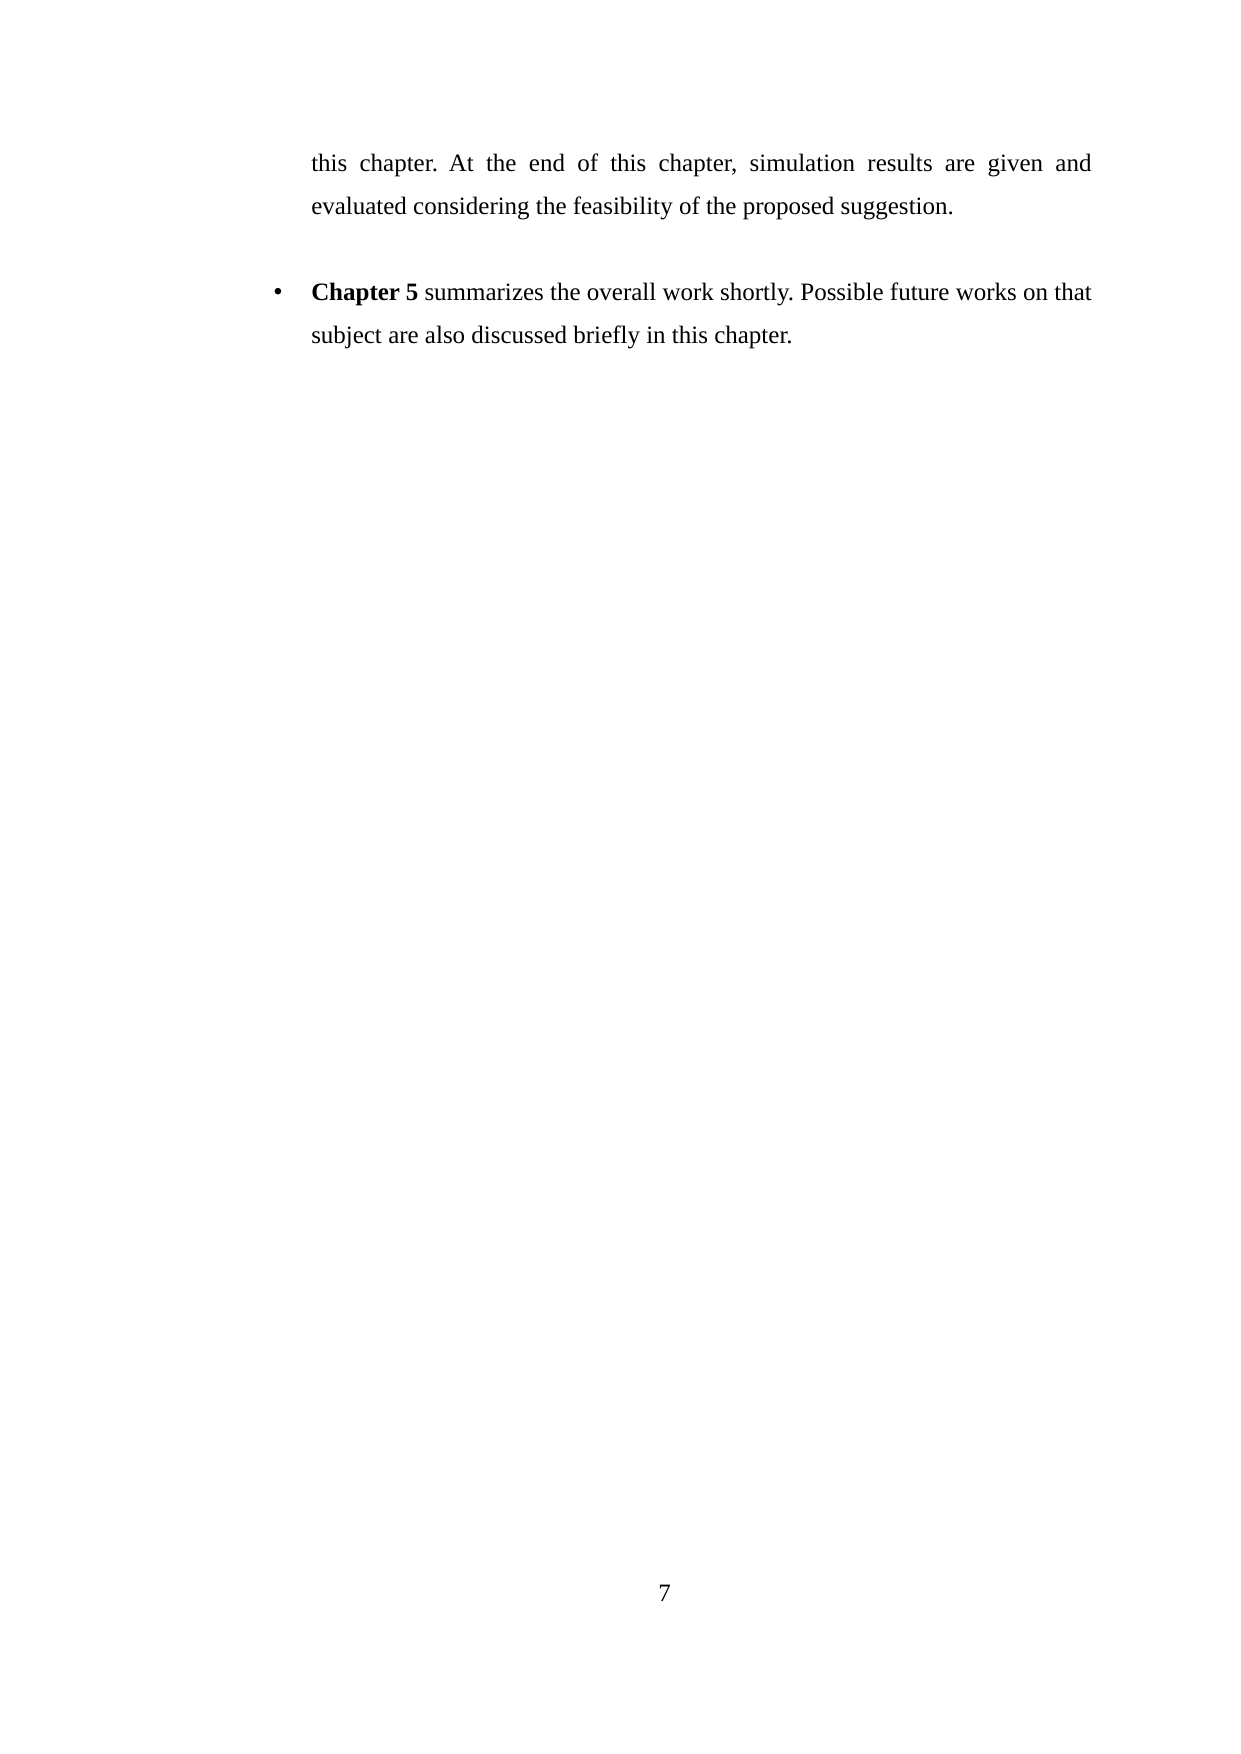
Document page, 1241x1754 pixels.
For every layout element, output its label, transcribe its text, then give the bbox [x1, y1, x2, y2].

list Chapter 5 summarizes the overall work shortly. Possible future works on that subject are also discussed briefly in this chapter. [273, 277, 1093, 349]
list this chapter. At the end of this chapter, simulation results are given and evaluated considering the feasibility of the proposed suggestion. [273, 148, 1093, 219]
